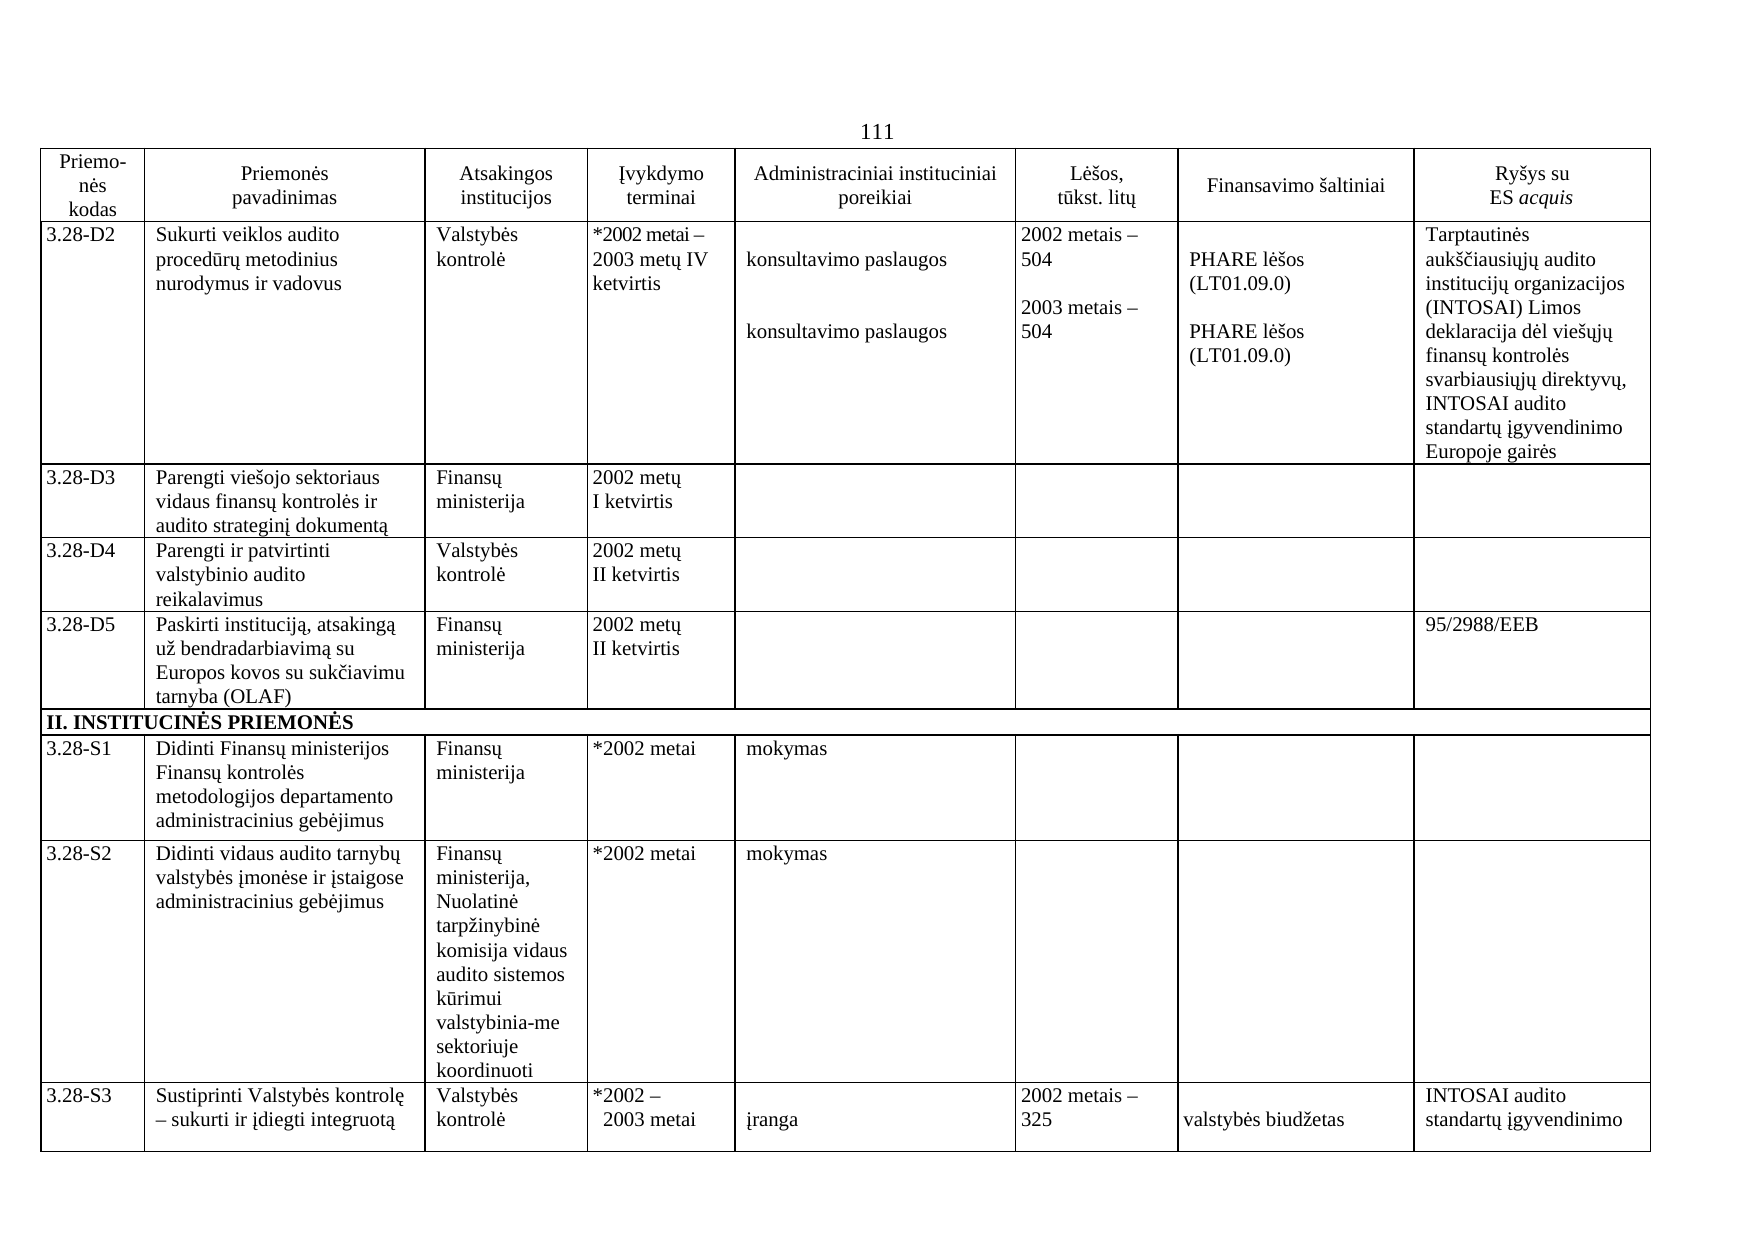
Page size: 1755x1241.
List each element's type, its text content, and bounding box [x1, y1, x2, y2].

table_cell 2002 metų I ketvirtis [588, 465, 734, 537]
table_cell 2002 metų II ketvirtis [588, 538, 734, 611]
table_cell [1179, 736, 1413, 840]
table_cell [1016, 465, 1177, 537]
table_header Atsakingos institucijos [426, 149, 587, 221]
table_cell [1415, 841, 1650, 1082]
table_header Lėšos, tūkst. litų [1016, 149, 1177, 221]
table_cell Paskirti instituciją, atsakingą už bendradarbiavimą su Europos kovos su sukčiavimu tarnyba (OLAF) [145, 612, 424, 708]
table_cell Finansų ministerija, Nuolatinė tarpžinybinė komisija vidaus audito sistemos kūrimui valstybinia-me sektoriuje koordinuoti [426, 841, 587, 1082]
table_cell 3.28-S3 [42, 1083, 144, 1151]
table_cell 2002 metais – 325 [1016, 1083, 1177, 1151]
table_cell 2002 metais – 504 2003 metais – 504 [1016, 222, 1177, 463]
table_cell įranga [736, 1083, 1015, 1151]
table_header Priemonės pavadinimas [145, 149, 424, 221]
table_cell [1179, 612, 1413, 708]
table_cell [1016, 612, 1177, 708]
table_cell [1415, 465, 1650, 537]
table_cell 3.28-S1 [42, 736, 144, 840]
table_cell 3.28-D4 [42, 538, 144, 611]
table_cell Didinti Finansų ministerijos Finansų kontrolės metodologijos departamento administracinius gebėjimus [145, 736, 424, 840]
table_cell Didinti vidaus audito tarnybų valstybės įmonėse ir įstaigose administracinius gebėjimus [145, 841, 424, 1082]
table_cell *2002 metai [588, 736, 734, 840]
table_cell Parengti ir patvirtinti valstybinio audito reikalavimus [145, 538, 424, 611]
table_cell *2002 metai – 2003 metų IV ketvirtis [588, 222, 734, 463]
table_cell [1016, 736, 1177, 840]
table_cell [736, 612, 1015, 708]
table_cell Sustiprinti Valstybės kontrolę – sukurti ir įdiegti integruotą [145, 1083, 424, 1151]
table_cell [1016, 841, 1177, 1082]
table_cell valstybės biudžetas [1179, 1083, 1413, 1151]
table_cell 3.28-D2 [42, 222, 144, 463]
table_cell Parengti viešojo sektoriaus vidaus finansų kontrolės ir audito strateginį dokumentą [145, 465, 424, 537]
table_cell mokymas [736, 736, 1015, 840]
table_cell [736, 538, 1015, 611]
table_cell PHARE lėšos (LT01.09.0) PHARE lėšos (LT01.09.0) [1179, 222, 1413, 463]
table_header Įvykdymo terminai [588, 149, 734, 221]
table_cell [1415, 538, 1650, 611]
table_cell konsultavimo paslaugos konsultavimo paslaugos [736, 222, 1015, 463]
table_cell [736, 465, 1015, 537]
table_cell Tarptautinės aukščiausiųjų audito institucijų organizacijos (INTOSAI) Limos deklaracija dėl viešųjų finansų kontrolės svarbiausiųjų direktyvų, INTOSAI audito standartų įgyvendinimo Europoje gairės [1415, 222, 1650, 463]
table_cell [1016, 538, 1177, 611]
table_cell 3.28-S2 [42, 841, 144, 1082]
table_cell INTOSAI audito standartų įgyvendinimo [1415, 1083, 1650, 1151]
table_cell mokymas [736, 841, 1015, 1082]
table_cell 3.28-D5 [42, 612, 144, 708]
table_cell Finansų ministerija [426, 465, 587, 537]
table_header Ryšys su ES acquis [1415, 149, 1650, 221]
table_cell Valstybės kontrolė [426, 222, 587, 463]
table_cell *2002 – 2003 metai [588, 1083, 734, 1151]
table_cell 3.28-D3 [42, 465, 144, 537]
table_header Administraciniai instituciniai poreikiai [736, 149, 1015, 221]
table_header Priemo-nės kodas [41, 149, 144, 221]
table_cell II. Institucinės priemonės [42, 710, 1650, 734]
table_header Finansavimo šaltiniai [1179, 149, 1413, 221]
table_cell Finansų ministerija [426, 612, 587, 708]
table_cell Finansų ministerija [426, 736, 587, 840]
table_cell Valstybės kontrolė [426, 1083, 587, 1151]
table_cell 2002 metų II ketvirtis [588, 612, 734, 708]
table_cell [1179, 841, 1413, 1082]
table_cell [1415, 736, 1650, 840]
table_cell *2002 metai [588, 841, 734, 1082]
table_cell [1179, 465, 1413, 537]
table_cell [1179, 538, 1413, 611]
table_cell 95/2988/EEB [1415, 612, 1650, 708]
table_cell Valstybės kontrolė [426, 538, 587, 611]
table_cell Sukurti veiklos audito procedūrų metodinius nurodymus ir vadovus [145, 222, 424, 463]
